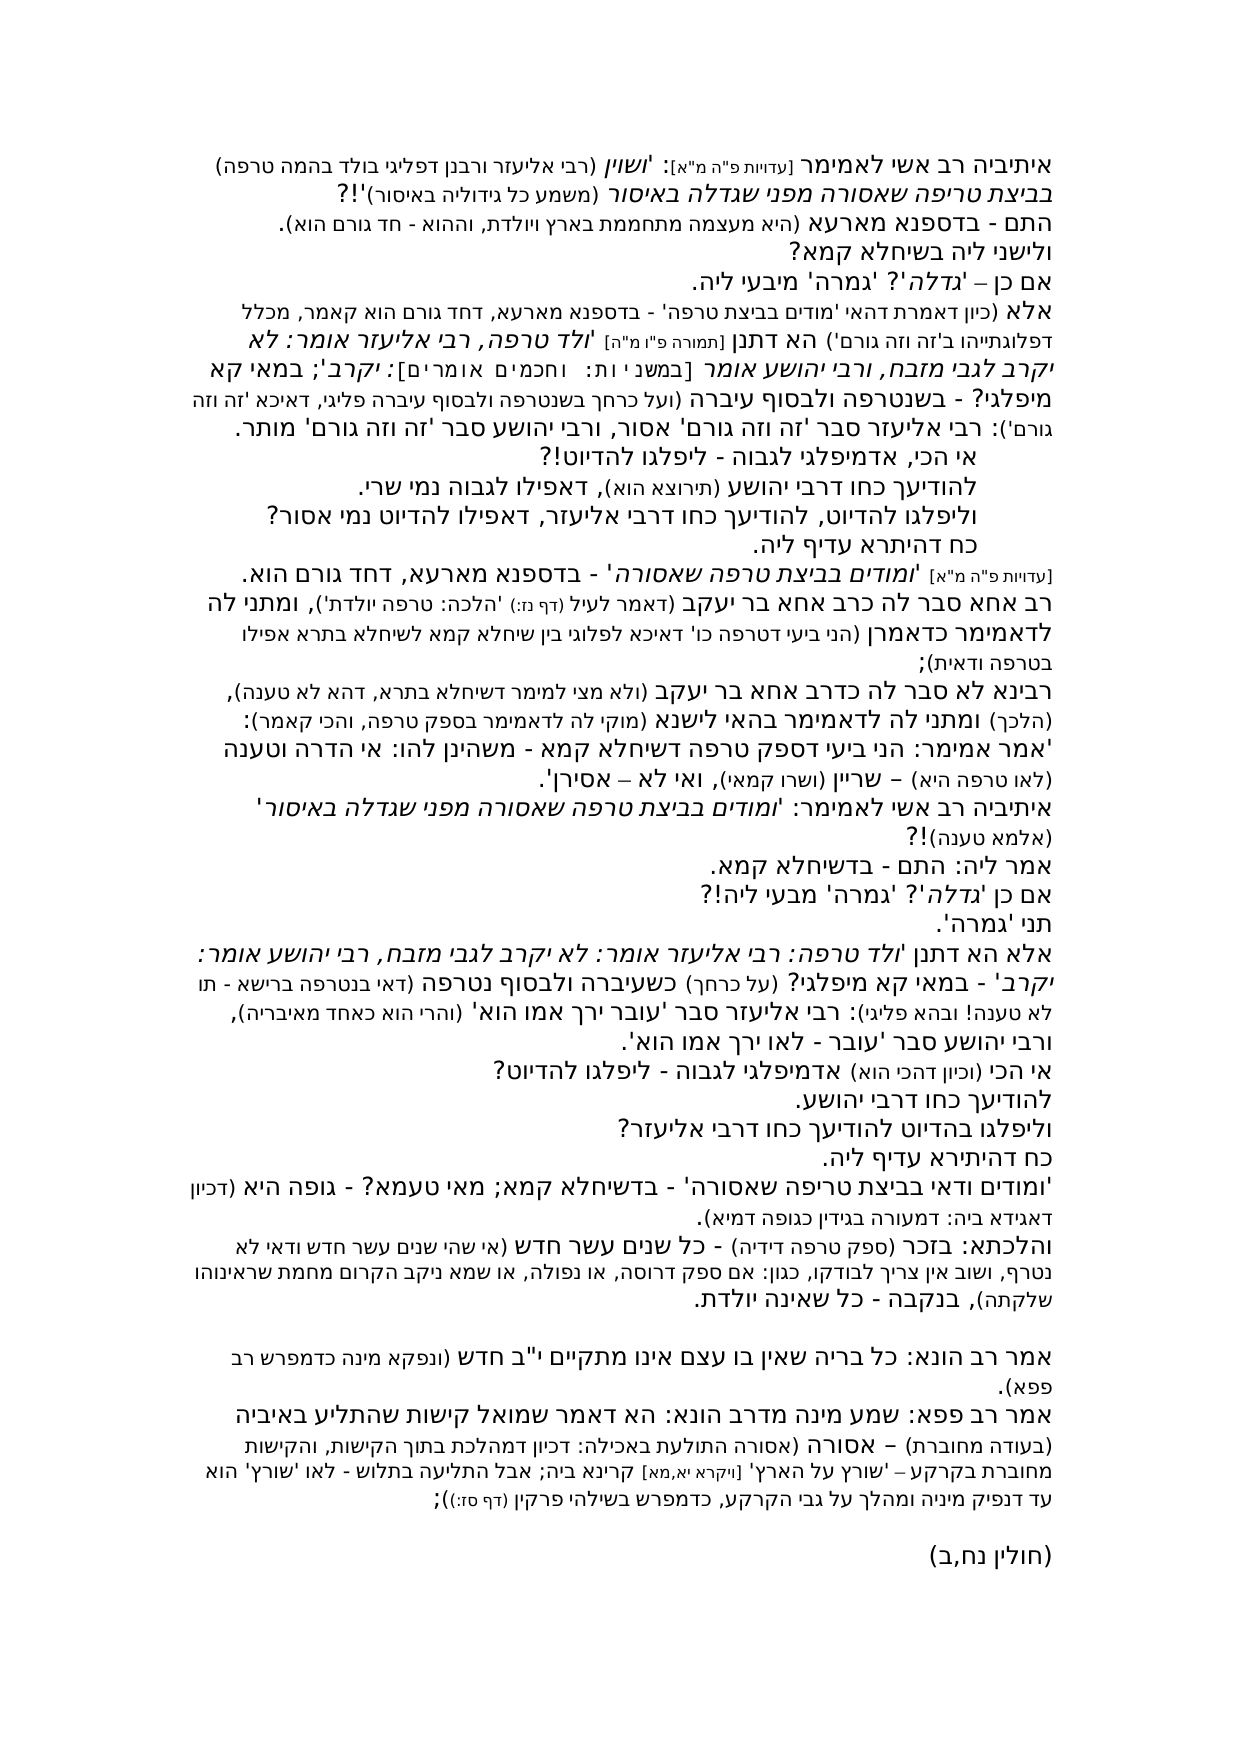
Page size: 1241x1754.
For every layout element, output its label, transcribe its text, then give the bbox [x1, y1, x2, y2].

text איתיביה רב אשי לאמימר [עדויות פ"ה מ"א]: 'ושוין (רבי אליעזר ורבנן דפליגי בולד בהמה טרפה) בביצת טריפה שאסורה מפני שגדלה באיסור (משמע כל גידוליה באיסור)'!? [187, 150, 1053, 208]
text להודיעך כחו דרבי יהושע. [187, 1085, 1053, 1114]
text רב אחא סבר לה כרב אחא בר יעקב (דאמר לעיל (דף נז:) 'הלכה: טרפה יולדת'), ומתני לה לדאמימר כדאמרן (הני ביעי דטרפה כו' דאיכא לפלוגי בין שיחלא קמא לשיחלא בתרא אפילו בטרפה ודאית); [187, 588, 1053, 676]
text אמר רב פפא: שמע מינה מדרב הונא: הא דאמר שמואל קישות שהתליע באיביה (בעודה מחוברת) – אסורה (אסורה התולעת באכילה: דכיון דמהלכת בתוך הקישות, והקישות מחוברת בקרקע – 'שורץ על הארץ' [ויקרא יא,מא] קרינא ביה; אבל התליעה בתלוש - לאו 'שורץ' הוא עד דנפיק מיניה ומהלך על גבי הקרקע, כדמפרש בשילהי פרקין (דף סז:)); [187, 1401, 1053, 1513]
text אם כן – 'גדלה'? 'גמרה' מיבעי ליה. [187, 267, 1053, 296]
text אם כן 'גדלה'? 'גמרה' מבעי ליה!? [187, 881, 1053, 910]
text וליפלגו להדיוט, להודיעך כחו דרבי אליעזר, דאפילו להדיוט נמי אסור? [187, 501, 978, 530]
text אלא (כיון דאמרת דהאי 'מודים בביצת טרפה' - בדספנא מארעא, דחד גורם הוא קאמר, מכלל דפלוגתייהו ב'זה וזה גורם') הא דתנן [תמורה פ"ו מ"ה] 'ולד טרפה, רבי אליעזר אומר: לא יקרב לגבי מזבח, ורבי יהושע אומר [במשניות: וחכמים אומרים]: יקרב'; במאי קא מיפלגי? - בשנטרפה ולבסוף עיברה (ועל כרחך בשנטרפה ולבסוף עיברה פליגי, דאיכא 'זה וזה גורם'): רבי אליעזר סבר 'זה וזה גורם' אסור, ורבי יהושע סבר 'זה וזה גורם' מותר. [187, 296, 1053, 443]
text והלכתא: בזכר (ספק טרפה דידיה) - כל שנים עשר חדש (אי שהי שנים עשר חדש ודאי לא נטרף, ושוב אין צריך לבודקו, כגון: אם ספק דרוסה, או נפולה, או שמא ניקב הקרום מחמת שראינוהו שלקתה), בנקבה - כל שאינה יולדת. [187, 1231, 1053, 1314]
text כח דהיתירא עדיף ליה. [187, 1143, 1053, 1172]
text [עדויות פ"ה מ"א] 'ומודים בביצת טרפה שאסורה' - בדספנא מארעא, דחד גורם הוא. [187, 559, 1053, 588]
text אלא הא דתנן 'ולד טרפה: רבי אליעזר אומר: לא יקרב לגבי מזבח, רבי יהושע אומר: יקרב' - במאי קא מיפלגי? (על כרחך) כשעיברה ולבסוף נטרפה (דאי בנטרפה ברישא - תו לא טענה! ובהא פליגי): רבי אליעזר סבר 'עובר ירך אמו הוא' (והרי הוא כאחד מאיבריה), ורבי יהושע סבר 'עובר - לאו ירך אמו הוא'. [187, 939, 1053, 1056]
text רבינא לא סבר לה כדרב אחא בר יעקב (ולא מצי למימר דשיחלא בתרא, דהא לא טענה), (הלכך) ומתני לה לדאמימר בהאי לישנא (מוקי לה לדאמימר בספק טרפה, והכי קאמר): 'אמר אמימר: הני ביעי דספק טרפה דשיחלא קמא - משהינן להו: אי הדרה וטענה (לאו טרפה היא) – שריין (ושרו קמאי), ואי לא – אסירן'. [187, 676, 1053, 793]
text אי הכי, אדמיפלגי לגבוה - ליפלגו להדיוט!? [187, 443, 978, 472]
text ולישני ליה בשיחלא קמא? [187, 238, 1053, 267]
text אמר רב הונא: כל בריה שאין בו עצם אינו מתקיים י"ב חדש (ונפקא מינה כדמפרש רב פפא). [187, 1342, 1053, 1401]
text אי הכי (וכיון דהכי הוא) אדמיפלגי לגבוה - ליפלגו להדיוט? [187, 1056, 1053, 1085]
text אמר ליה: התם - בדשיחלא קמא. [187, 851, 1053, 881]
text להודיעך כחו דרבי יהושע (תירוצא הוא), דאפילו לגבוה נמי שרי. [187, 472, 978, 501]
text 'ומודים ודאי בביצת טריפה שאסורה' - בדשיחלא קמא; מאי טעמא? - גופה היא (דכיון דאגידא ביה: דמעורה בגידין כגופה דמיא). [187, 1172, 1053, 1231]
text (חולין נח,ב) [187, 1541, 1053, 1571]
text כח דהיתרא עדיף ליה. [187, 530, 978, 559]
text וליפלגו בהדיוט להודיעך כחו דרבי אליעזר? [187, 1114, 1053, 1143]
text התם - בדספנא מארעא (היא מעצמה מתחממת בארץ ויולדת, וההוא - חד גורם הוא). [187, 208, 1053, 238]
text תני 'גמרה'. [187, 910, 1053, 939]
text איתיביה רב אשי לאמימר: 'ומודים בביצת טרפה שאסורה מפני שגדלה באיסור' (אלמא טענה)!? [187, 793, 1053, 851]
